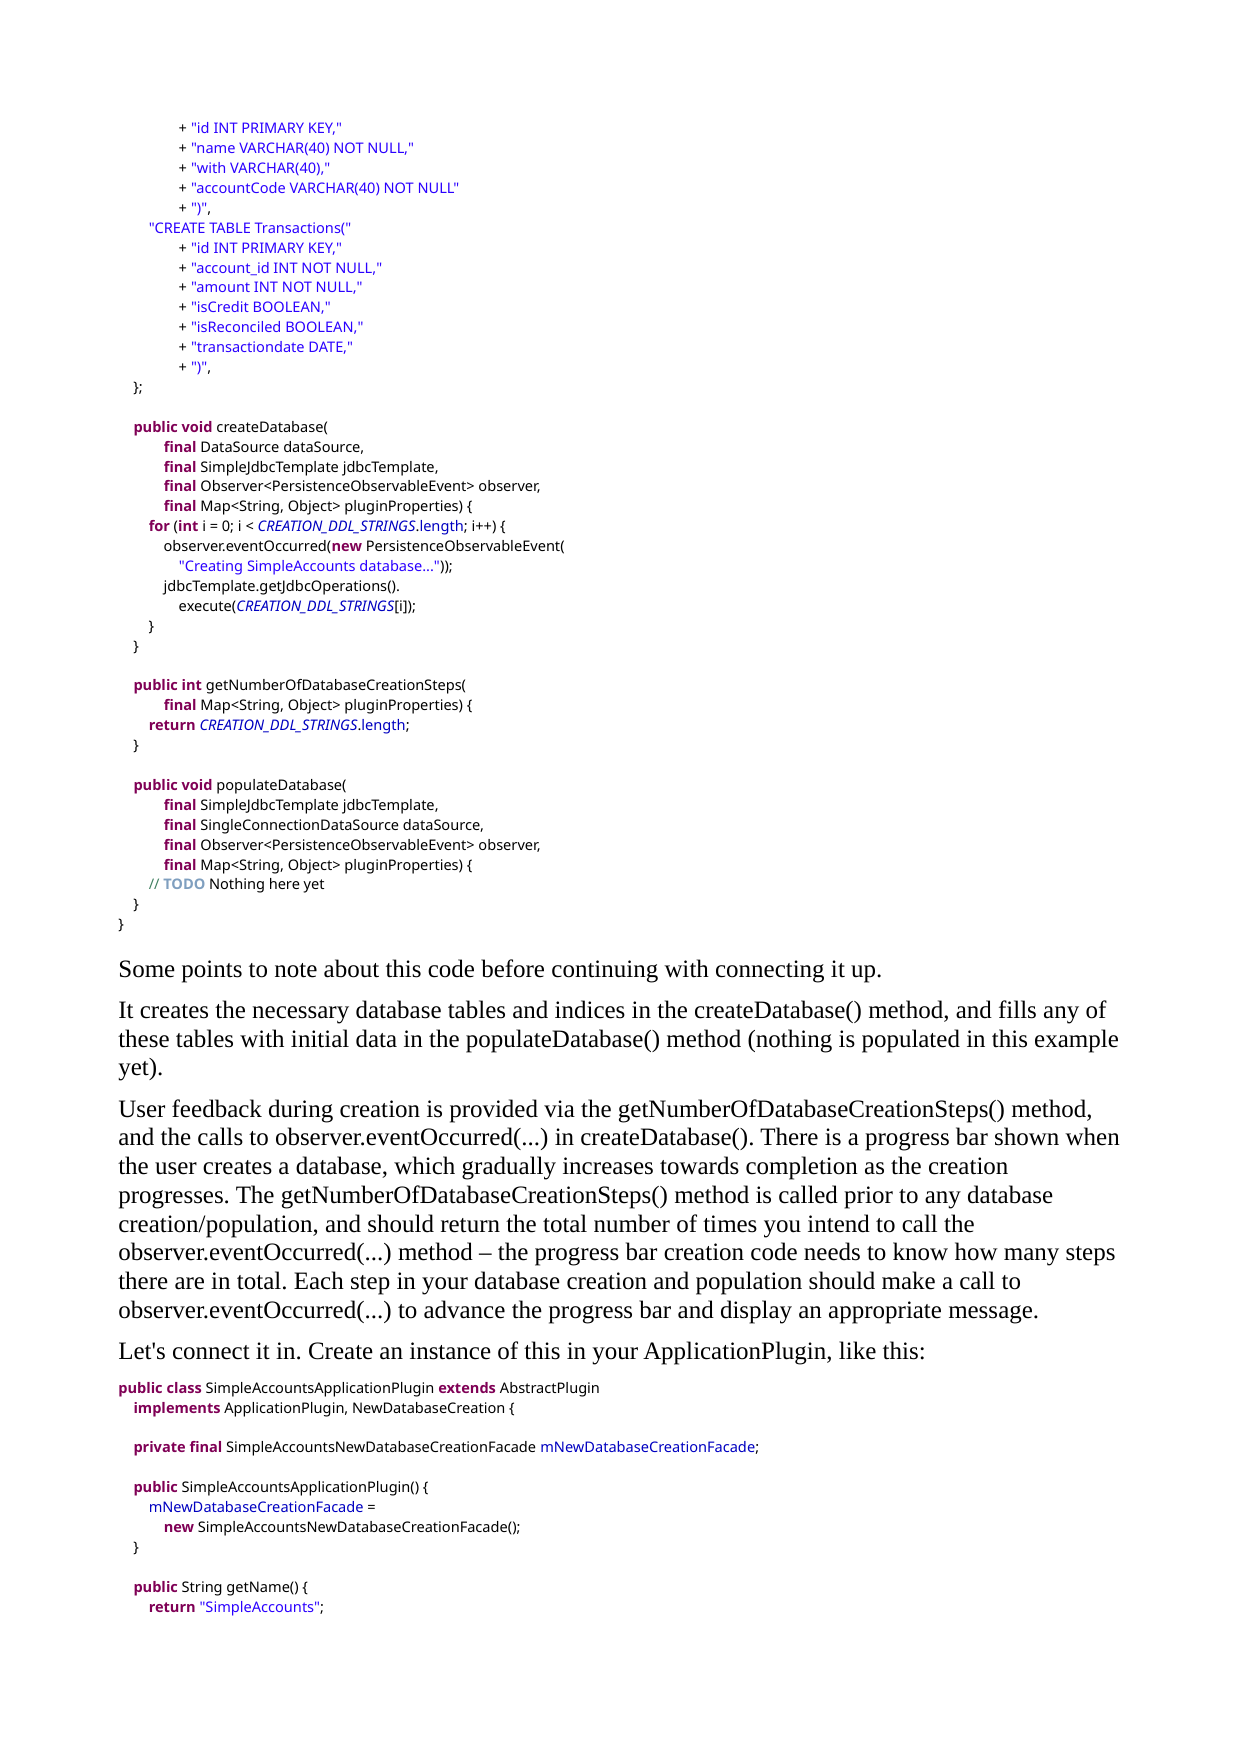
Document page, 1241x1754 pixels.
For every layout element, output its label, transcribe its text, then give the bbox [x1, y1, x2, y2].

text final SimpleJdbcTemplate jdbcTemplate, [118, 794, 1122, 814]
text }; [118, 377, 1122, 397]
text It creates the necessary database tables and indices in the createDatabase() method, and fills any of these tables with initial data in the populateDatabase() method (nothing is populated in this example yet). [118, 995, 1122, 1081]
text public void createDatabase( [118, 417, 1122, 436]
text final Observer<PersistenceObservableEvent> observer, [118, 834, 1122, 854]
text final Map<String, Object> pluginProperties) { [118, 496, 1122, 516]
text Some points to note about this code before continuing with connecting it up. [118, 954, 1122, 982]
text final Map<String, Object> pluginProperties) { [118, 854, 1122, 874]
text final DataSource dataSource, [118, 436, 1122, 456]
text + "with VARCHAR(40)," [118, 158, 1122, 178]
text Let's connect it in. Create an instance of this in your ApplicationPlugin, like this: [118, 1336, 1122, 1365]
text public class SimpleAccountsApplicationPlugin extends AbstractPlugin [118, 1377, 1122, 1397]
text } [118, 616, 1122, 635]
text } [118, 914, 1122, 934]
text + "id INT PRIMARY KEY," [118, 237, 1122, 257]
text User feedback during creation is provided via the getNumberOfDatabaseCreationSteps() method, and the calls to observer.eventOccurred(...) in createDatabase(). There is a progress bar shown when the user creates a database, which gradually increases towards completion as the creation progresses. The getNumberOfDatabaseCreationSteps() method is called prior to any database creation/population, and should return the total number of times you intend to call the observer.eventOccurred(...) method – the progress bar creation code needs to know how many steps there are in total. Each step in your database creation and population should make a call to observer.eventOccurred(...) to advance the progress bar and display an appropriate message. [118, 1094, 1122, 1324]
text + ")", [118, 357, 1122, 377]
text return CREATION_DDL_STRINGS.length; [118, 715, 1122, 735]
text execute(CREATION_DDL_STRINGS[i]); [118, 596, 1122, 616]
text "Creating SimpleAccounts database...")); [118, 556, 1122, 576]
text // TODO Nothing here yet [118, 874, 1122, 894]
text + "isReconciled BOOLEAN," [118, 317, 1122, 337]
text } [118, 735, 1122, 755]
text final Map<String, Object> pluginProperties) { [118, 695, 1122, 715]
text "CREATE TABLE Transactions(" [118, 218, 1122, 237]
text public String getName() { [118, 1576, 1122, 1596]
text + ")", [118, 198, 1122, 218]
text final SingleConnectionDataSource dataSource, [118, 814, 1122, 834]
text for (int i = 0; i < CREATION_DDL_STRINGS.length; i++) { [118, 516, 1122, 536]
text new SimpleAccountsNewDatabaseCreationFacade(); [118, 1517, 1122, 1537]
text } [118, 635, 1122, 655]
text public SimpleAccountsApplicationPlugin() { [118, 1477, 1122, 1497]
text observer.eventOccurred(new PersistenceObservableEvent( [118, 536, 1122, 556]
text mNewDatabaseCreationFacade = [118, 1497, 1122, 1517]
text + "id INT PRIMARY KEY," [118, 118, 1122, 138]
text public int getNumberOfDatabaseCreationSteps( [118, 675, 1122, 695]
text implements ApplicationPlugin, NewDatabaseCreation { [118, 1397, 1122, 1417]
text + "name VARCHAR(40) NOT NULL," [118, 138, 1122, 158]
text + "accountCode VARCHAR(40) NOT NULL" [118, 178, 1122, 198]
text jdbcTemplate.getJdbcOperations(). [118, 576, 1122, 596]
text return "SimpleAccounts"; [118, 1596, 1122, 1616]
text + "amount INT NOT NULL," [118, 277, 1122, 297]
text } [118, 1537, 1122, 1557]
text final SimpleJdbcTemplate jdbcTemplate, [118, 456, 1122, 476]
text public void populateDatabase( [118, 775, 1122, 794]
text + "transactiondate DATE," [118, 337, 1122, 357]
text + "isCredit BOOLEAN," [118, 297, 1122, 317]
text final Observer<PersistenceObservableEvent> observer, [118, 476, 1122, 496]
text } [118, 894, 1122, 914]
text private final SimpleAccountsNewDatabaseCreationFacade mNewDatabaseCreationFacade; [118, 1437, 1122, 1457]
text + "account_id INT NOT NULL," [118, 257, 1122, 277]
